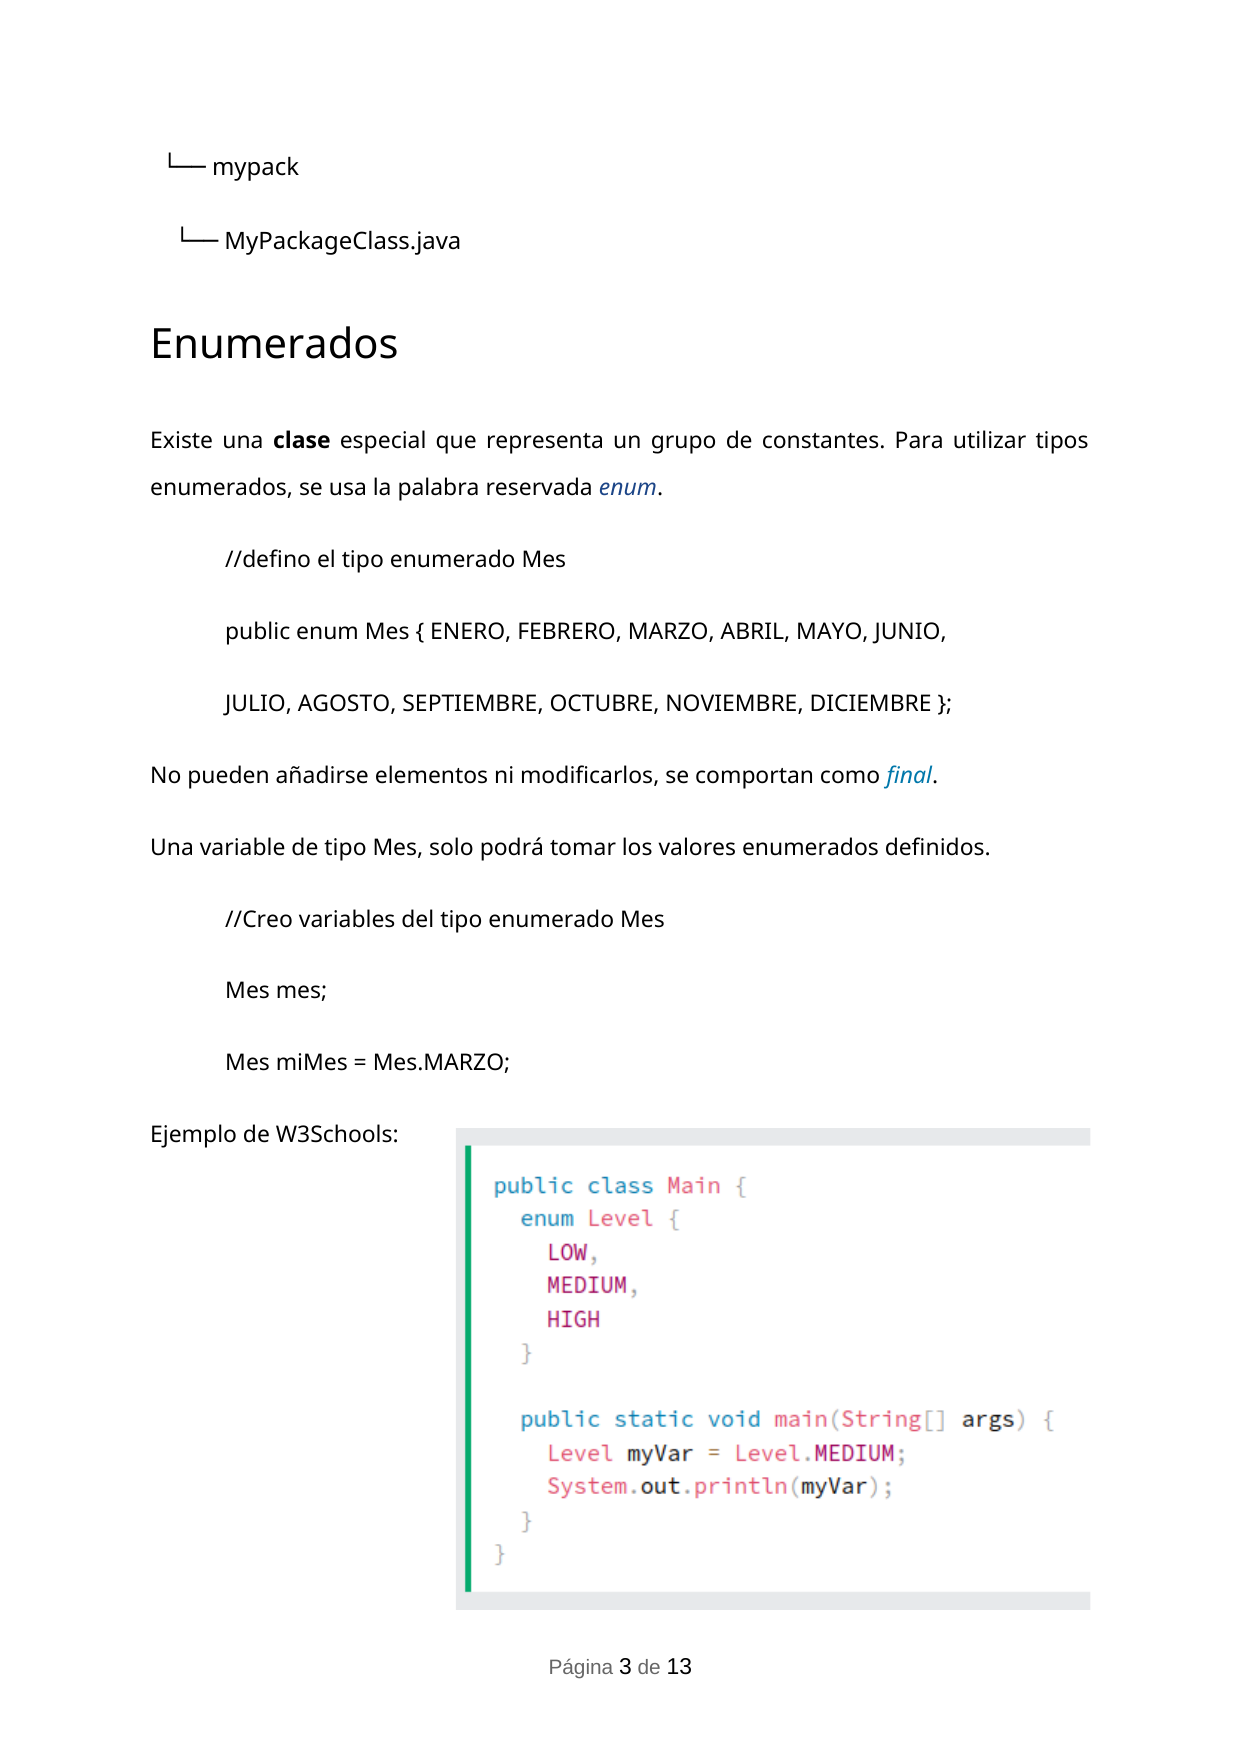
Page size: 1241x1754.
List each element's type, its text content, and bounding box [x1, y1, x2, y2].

text Mes mes; [225, 974, 1090, 1006]
text └── mypack [150, 150, 1090, 183]
text Existe una clase especial que representa un grupo de constantes. Para utilizar tipos enumerados, se usa la palabra reservada enum. [150, 424, 1090, 503]
picture [455, 1128, 1091, 1610]
text JULIO, AGOSTO, SEPTIEMBRE, OCTUBRE, NOVIEMBRE, DICIEMBRE }; [225, 687, 1090, 718]
text Una variable de tipo Mes, solo podrá tomar los valores enumerados definidos. [150, 831, 1090, 862]
text //Creo variables del tipo enumerado Mes [225, 903, 1090, 934]
subtitle Enumerados [150, 314, 1090, 371]
text //defino el tipo enumerado Mes [225, 543, 1090, 574]
text Ejemplo de W3Schools: [150, 1118, 1090, 1149]
text public enum Mes { ENERO, FEBRERO, MARZO, ABRIL, MAYO, JUNIO, [225, 615, 1090, 646]
text No pueden añadirse elementos ni modificarlos, se comportan como final. [150, 759, 1090, 790]
text └── MyPackageClass.java [150, 224, 1090, 256]
text Mes miMes = Mes.MARZO; [225, 1046, 1090, 1078]
